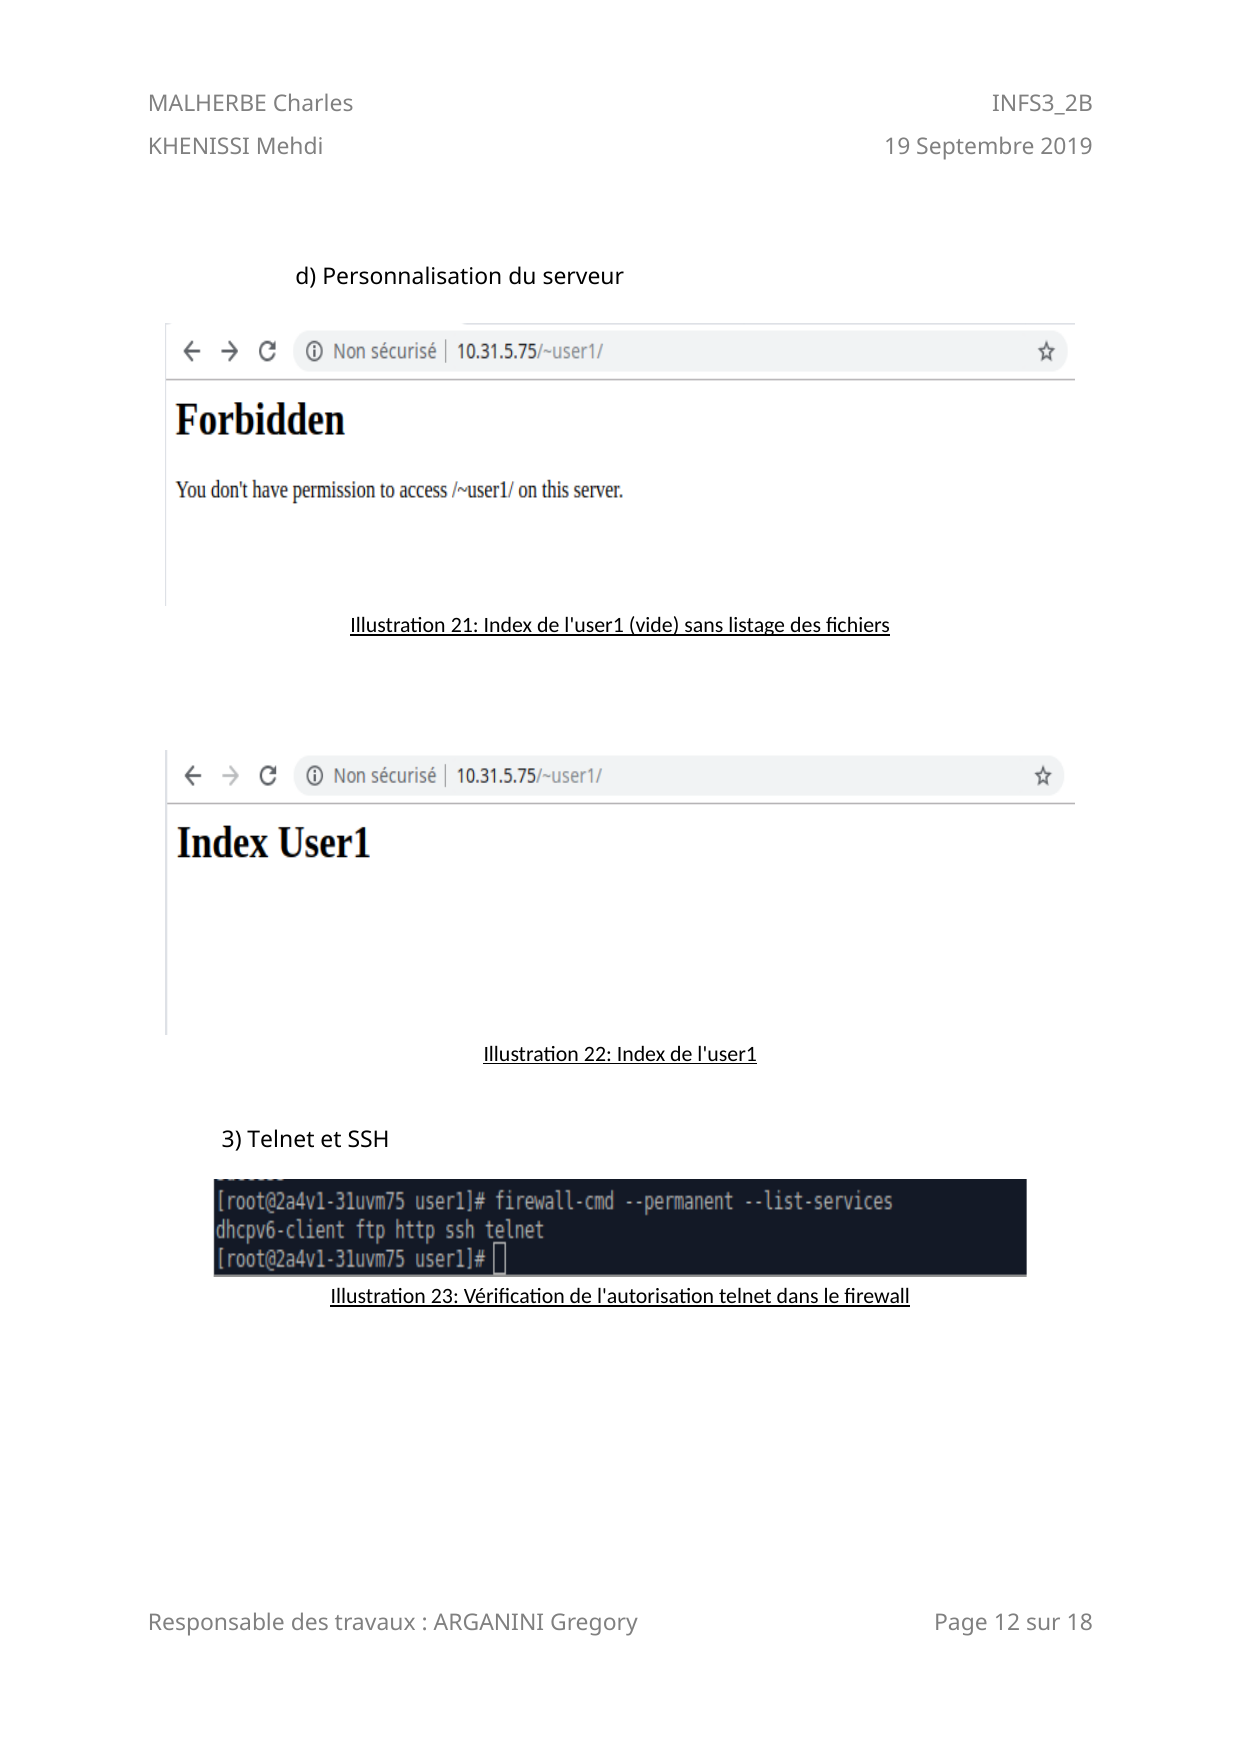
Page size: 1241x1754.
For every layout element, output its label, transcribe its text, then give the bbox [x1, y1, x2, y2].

text Illustration 23: Vérification de l'autorisation telnet dans le firewall [213, 1277, 1027, 1309]
text Illustration 22: Index de l'user1 [165, 1035, 1075, 1067]
picture [165, 750, 1075, 1035]
picture [213, 1179, 1027, 1277]
text 3) Telnet et SSH [221, 1123, 1093, 1154]
text Illustration 21: Index de l'user1 (vide) sans listage des fichiers [165, 606, 1075, 638]
picture [165, 323, 1075, 606]
text d) Personnalisation du serveur [295, 260, 1093, 292]
